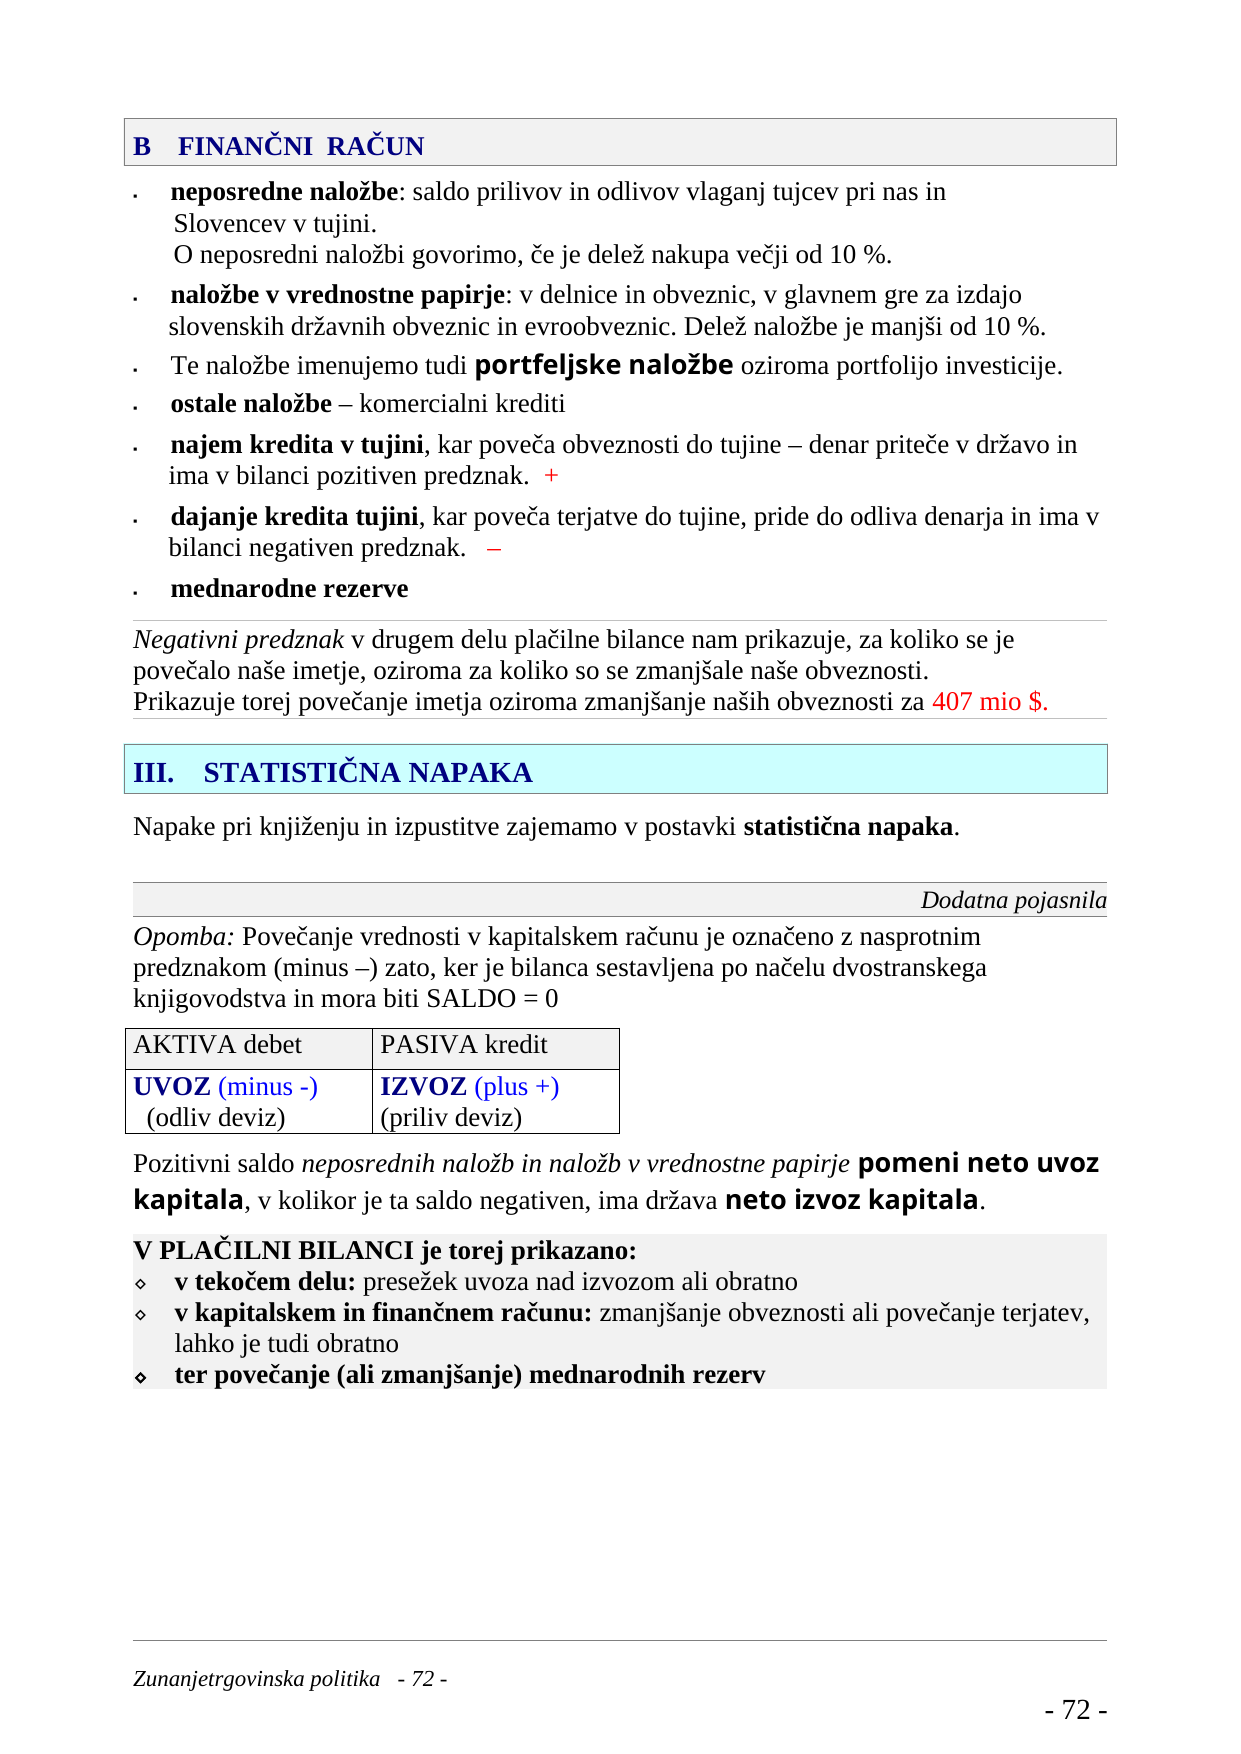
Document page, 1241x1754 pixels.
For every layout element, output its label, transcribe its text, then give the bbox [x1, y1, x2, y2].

text Pozitivni saldo neposrednih naložb in naložb v vrednostne papirje pomeni neto uvoz kapitala, v kolikor je ta saldo negativen, ima država neto izvoz kapitala. [133, 1143, 1107, 1217]
text B FINANČNI RAČUN [125, 119, 1116, 165]
text Napake pri knjiženju in izpustitve zajemamo v postavki statistična napaka. [133, 810, 1107, 842]
text Prikazuje torej povečanje imetja oziroma zmanjšanje naših obveznosti za 407 mio $. [133, 682, 1107, 718]
list mednarodne rezerve [133, 572, 1107, 603]
table_cell IZVOZ (plus +) (priliv deviz) [373, 1070, 619, 1133]
text Negativni predznak v drugem delu plačilne bilance nam prikazuje, za koliko se je povečalo naše imetje, oziroma za koliko so se zmanjšale naše obveznosti. [133, 621, 1107, 682]
table_header PASIVA kredit [373, 1029, 619, 1069]
text III. STATISTIČNA NAPAKA [125, 745, 1107, 793]
text Dodatna pojasnila [133, 883, 1107, 916]
list najem kredita v tujini, kar poveča obveznosti do tujine – denar priteče v državo in ima v bilanci pozitiven predznak. + [133, 428, 1107, 490]
table_header AKTIVA debet [126, 1029, 372, 1069]
text V PLAČILNI BILANCI je torej prikazano: [133, 1234, 1107, 1265]
list ter povečanje (ali zmanjšanje) mednarodnih rezerv [133, 1358, 1107, 1389]
list naložbe v vrednostne papirje: v delnice in obveznic, v glavnem gre za izdajo slovenskih državnih obveznic in evroobveznic. Delež naložbe je manjši od 10 %. [133, 278, 1107, 341]
list v kapitalskem in finančnem računu: zmanjšanje obveznosti ali povečanje terjatev, lahko je tudi obratno [133, 1296, 1107, 1358]
list ostale naložbe – komercialni krediti [133, 387, 1107, 418]
list neposredne naložbe: saldo prilivov in odlivov vlaganj tujcev pri nas in [133, 176, 1107, 207]
list dajanje kredita tujini, kar poveča terjatve do tujine, pride do odliva denarja in ima v bilanci negativen predznak. – [133, 500, 1107, 562]
text Opomba: Povečanje vrednosti v kapitalskem računu je označeno z nasprotnim predznakom (minus –) zato, ker je bilanca sestavljena po načelu dvostranskega knjigovodstva in mora biti SALDO = 0 [133, 920, 1107, 1013]
table_cell UVOZ (minus -) (odliv deviz) [126, 1070, 372, 1133]
text Slovencev v tujini. [133, 207, 1107, 238]
list v tekočem delu: presežek uvoza nad izvozom ali obratno [133, 1265, 1107, 1296]
list Te naložbe imenujemo tudi portfeljske naložbe oziroma portfolijo investicije. [133, 346, 1107, 382]
text O neposredni naložbi govorimo, če je delež nakupa večji od 10 %. [133, 238, 1107, 269]
